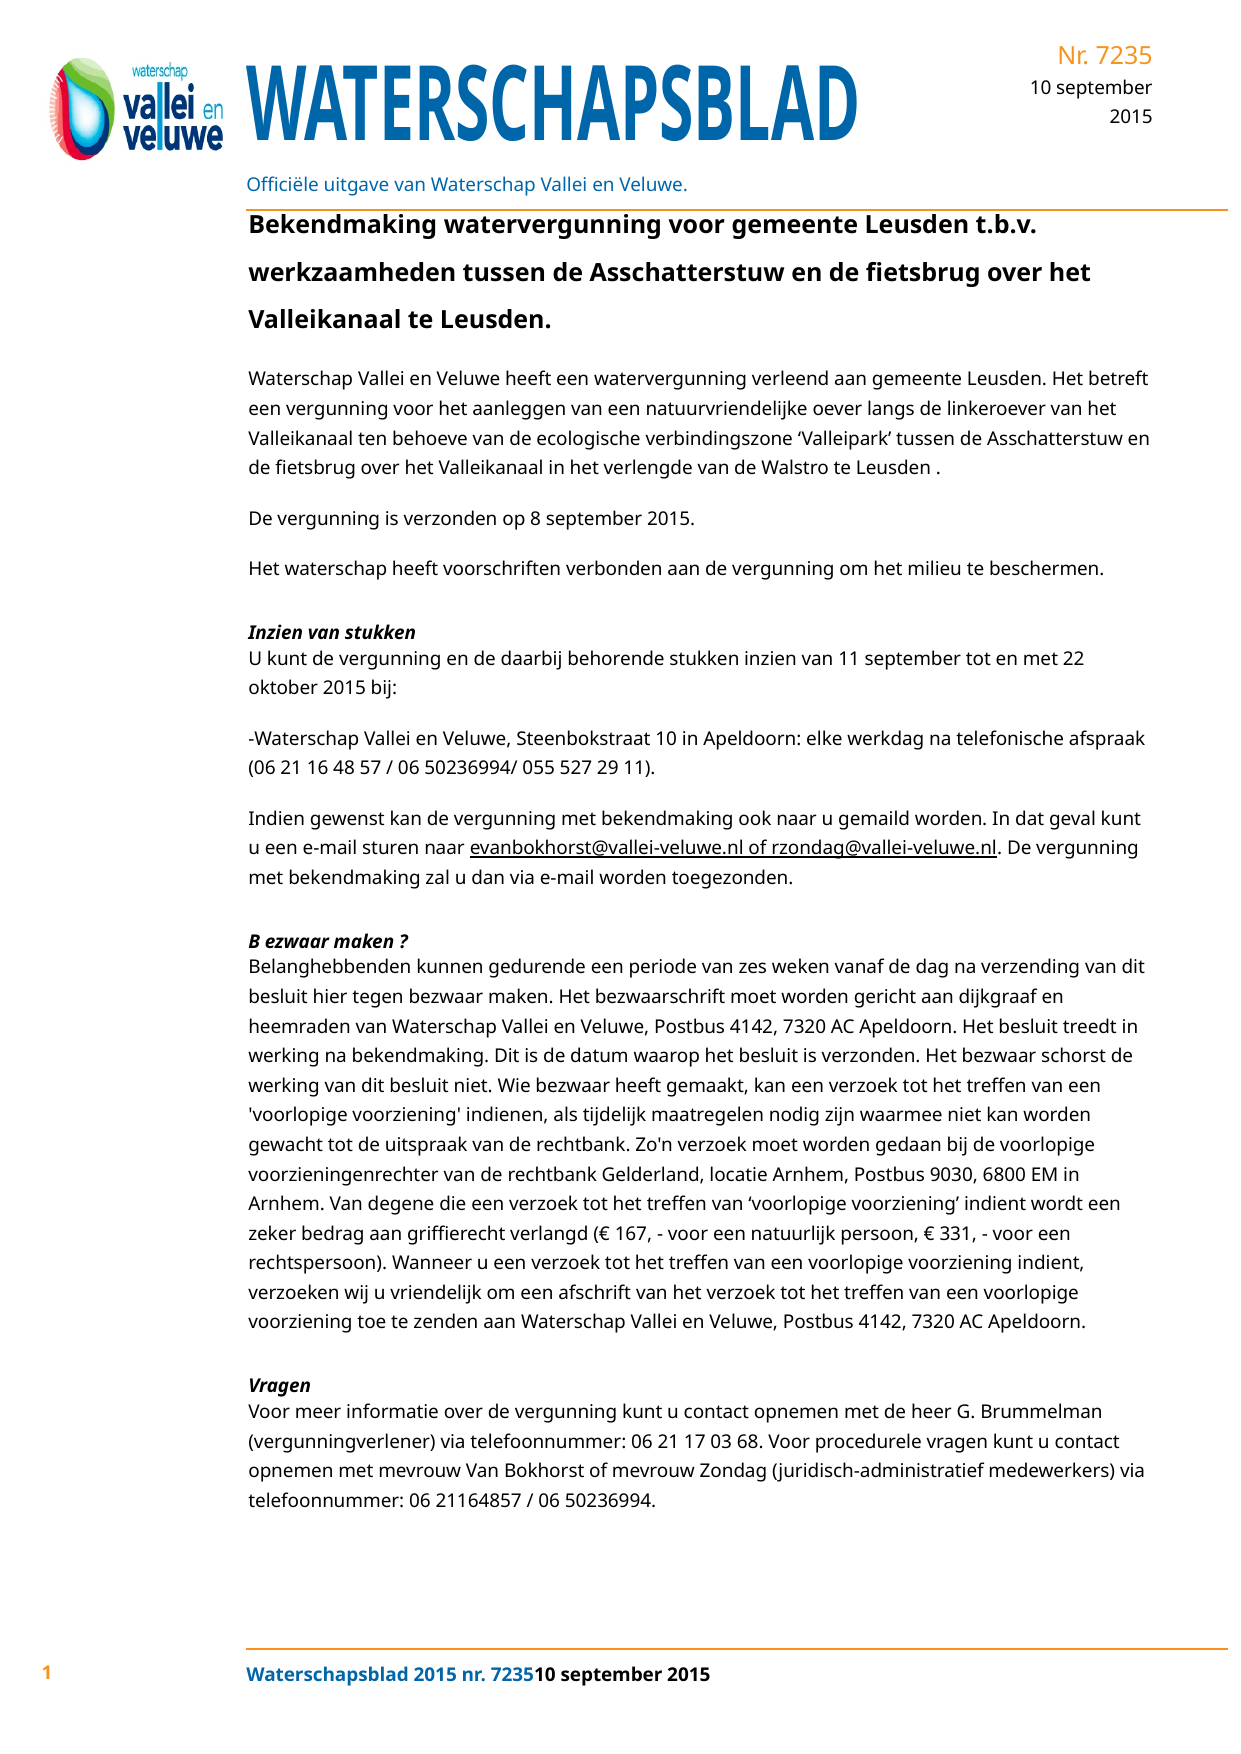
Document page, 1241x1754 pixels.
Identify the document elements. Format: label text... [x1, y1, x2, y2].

text -Waterschap Vallei en Veluwe, Steenbokstraat 10 in Apeldoorn: elke werkdag na telefonische afspraak (06 21 16 48 57 / 06 50236994/ 055 527 29 11). [248, 725, 1152, 780]
text Inzien van stukken [248, 619, 1152, 645]
text Bekendmaking watervergunning voor gemeente Leusden t.b.v. werkzaamheden tussen de Asschatterstuw en de fietsbrug over het Valleikanaal te Leusden. [248, 211, 1152, 336]
picture [41, 47, 231, 172]
text Voor meer informatie over de vergunning kunt u contact opnemen met de heer G. Brummelman (vergunningverlener) via telefoonnummer: 06 21 17 03 68. Voor procedurele vragen kunt u contact opnemen met mevrouw Van Bokhorst of mevrouw Zondag (juridisch-administratief medewerkers) via telefoonnummer: 06 21164857 / 06 50236994. [248, 1398, 1152, 1513]
text B ezwaar maken ? [248, 928, 1152, 954]
text Het waterschap heeft voorschriften verbonden aan de vergunning om het milieu te beschermen. [248, 555, 1152, 581]
text U kunt de vergunning en de daarbij behorende stukken inzien van 11 september tot en met 22 oktober 2015 bij: [248, 645, 1152, 700]
text Waterschap Vallei en Veluwe heeft een watervergunning verleend aan gemeente Leusden. Het betreft een vergunning voor het aanleggen van een natuurvriendelijke oever langs de linkeroever van het Valleikanaal ten behoeve van de ecologische verbindingszone ‘Valleipark’ tussen de Asschatterstuw en de fietsbrug over het Valleikanaal in het verlengde van de Walstro te Leusden . [248, 366, 1152, 480]
text Belanghebbenden kunnen gedurende een periode van zes weken vanaf de dag na verzending van dit besluit hier tegen bezwaar maken. Het bezwaarschrift moet worden gericht aan dijkgraaf en heemraden van Waterschap Vallei en Veluwe, Postbus 4142, 7320 AC Apeldoorn. Het besluit treedt in werking na bekendmaking. Dit is de datum waarop het besluit is verzonden. Het bezwaar schorst de werking van dit besluit niet. Wie bezwaar heeft gemaakt, kan een verzoek tot het treffen van een 'voorlopige voorziening' indienen, als tijdelijk maatregelen nodig zijn waarmee niet kan worden gewacht tot de uitspraak van de rechtbank. Zo'n verzoek moet worden gedaan bij de voorlopige voorzieningenrechter van de rechtbank Gelderland, locatie Arnhem, Postbus 9030, 6800 EM in Arnhem. Van degene die een verzoek tot het treffen van ‘voorlopige voorziening’ indient wordt een zeker bedrag aan griffierecht verlangd (€ 167, - voor een natuurlijk persoon, € 331, - voor een rechtspersoon). Wanneer u een verzoek tot het treffen van een voorlopige voorziening indient, verzoeken wij u vriendelijk om een afschrift van het verzoek tot het treffen van een voorlopige voorziening toe te zenden aan Waterschap Vallei en Veluwe, Postbus 4142, 7320 AC Apeldoorn. [248, 954, 1152, 1334]
text Indien gewenst kan de vergunning met bekendmaking ook naar u gemaild worden. In dat geval kunt u een e-mail sturen naar evanbokhorst@vallei-veluwe.nl of rzondag@vallei-veluwe.nl. De vergunning met bekendmaking zal u dan via e-mail worden toegezonden. [248, 805, 1152, 890]
text De vergunning is verzonden op 8 september 2015. [248, 505, 1152, 530]
text Vragen [248, 1373, 1152, 1398]
